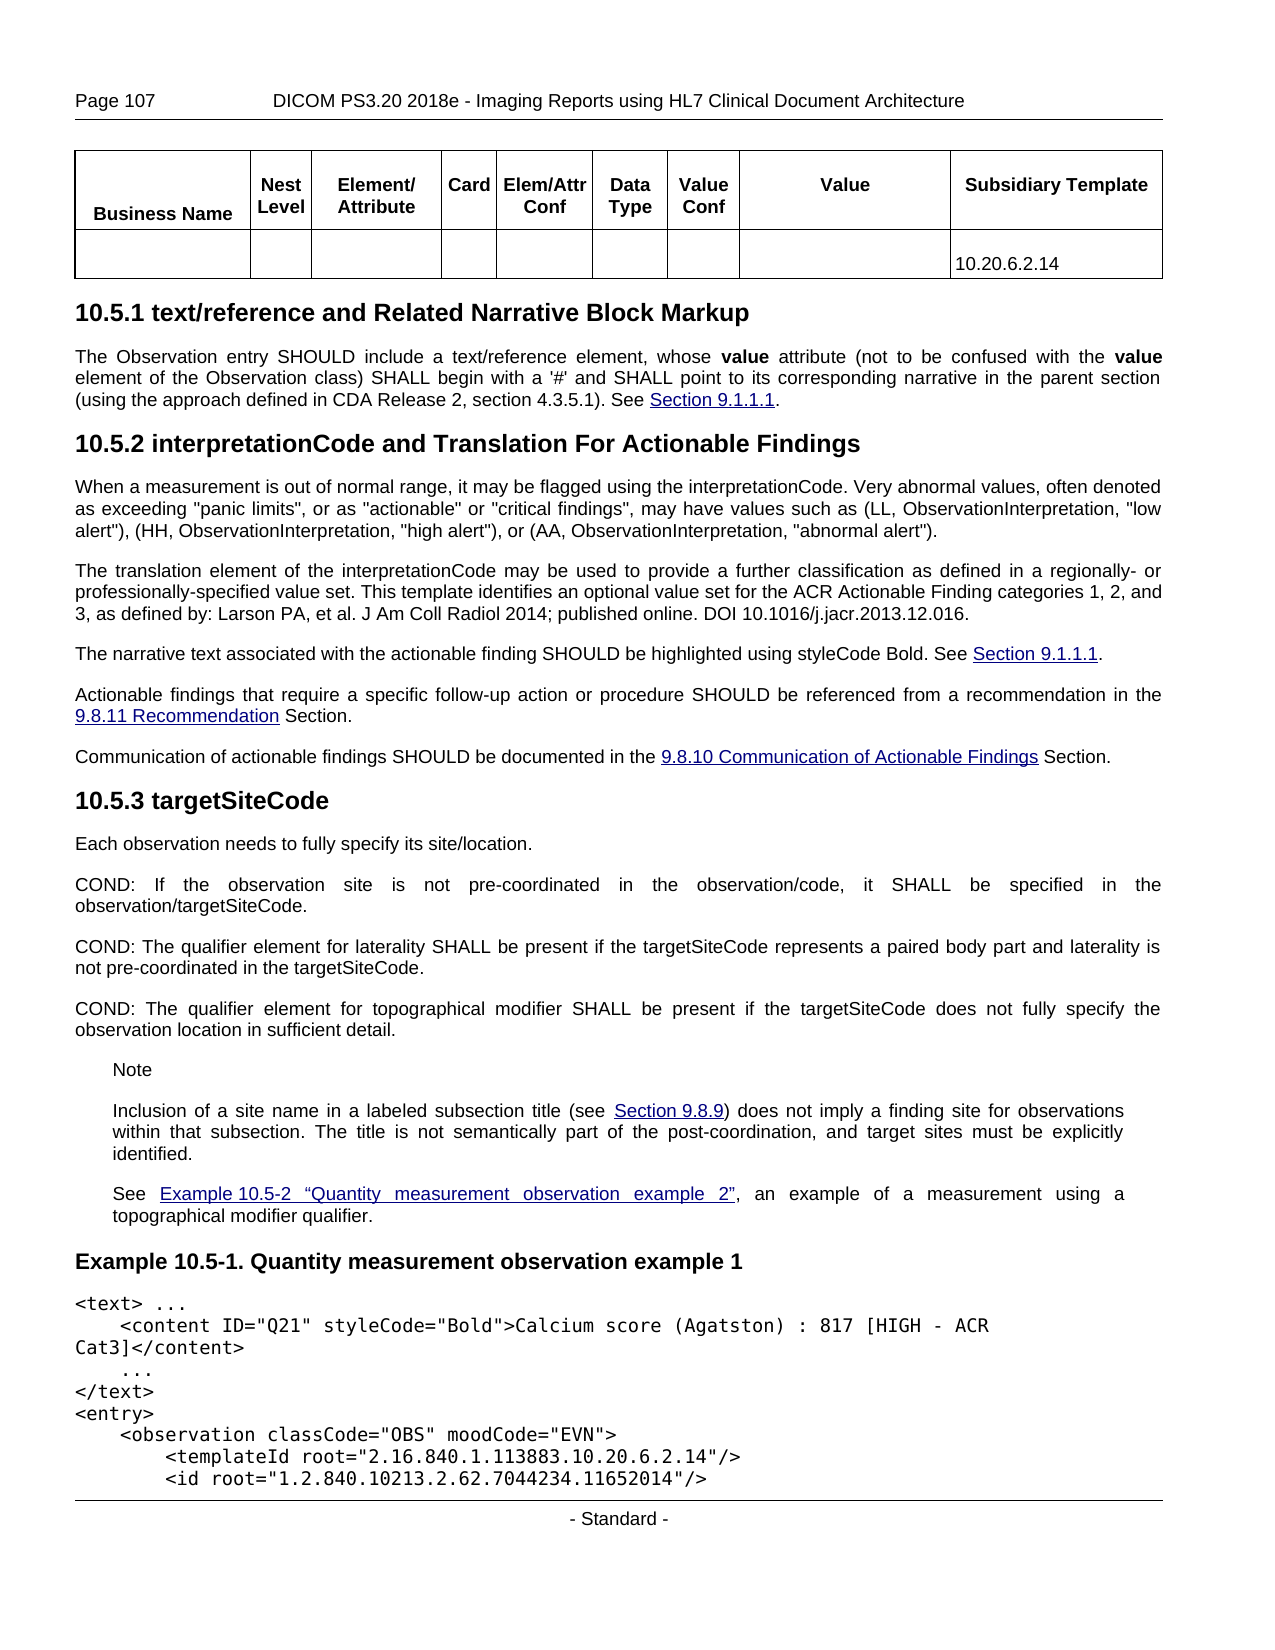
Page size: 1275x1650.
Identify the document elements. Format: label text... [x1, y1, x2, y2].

table_header Card [442, 151, 496, 228]
text Communication of actionable findings SHOULD be documented in the 9.8.10 Communication of Actionable Findings Section. [75, 745, 1162, 767]
text COND: The qualifier element for topographical modifier SHALL be present if the targetSiteCode does not fully specify the observation location in sufficient detail. [75, 997, 1162, 1040]
table_cell [442, 230, 496, 278]
table_header Value [740, 151, 950, 228]
text See Example 10.5-2 “Quantity measurement observation example 2”, an example of a measurement using a topographical modifier qualifier. [112, 1183, 1125, 1226]
text Actionable findings that require a specific follow-up action or procedure SHOULD be referenced from a recommendation in the 9.8.11 Recommendation Section. [75, 683, 1162, 727]
table_cell 10.20.6.2.14 [951, 230, 1162, 278]
table_cell [251, 230, 311, 278]
text Inclusion of a site name in a labeled subsection title (see Section 9.8.9) does not imply a finding site for observations within that subsection. The title is not semantically part of the post-coordination, and target sites must be explicitly identified. [112, 1099, 1125, 1164]
table_header Data Type [593, 151, 667, 228]
table_header Element/​Attribute [312, 151, 441, 228]
text COND: The qualifier element for laterality SHALL be present if the targetSiteCode represents a paired body part and laterality is not pre-coordinated in the targetSiteCode. [75, 935, 1162, 978]
table_cell [668, 230, 739, 278]
table_header Business Name [76, 151, 250, 228]
text 10.5.3 targetSiteCode [75, 786, 1162, 814]
text Note [112, 1059, 1125, 1081]
table_header Subsidiary Template [951, 151, 1162, 228]
text 10.5.2 interpretationCode and Translation For Actionable Findings [75, 429, 1162, 458]
text Each observation needs to fully specify its site/location. [75, 833, 1162, 855]
table_header Elem/Attr Conf [497, 151, 592, 228]
table_cell [593, 230, 667, 278]
table_header Nest Level [251, 151, 311, 228]
text When a measurement is out of normal range, it may be flagged using the interpretationCode. Very abnormal values, often denoted as exceeding "panic limits", or as "actionable" or "critical findings", may have values such as (LL, ObservationInterpretation, "low alert"), (HH, ObservationInterpretation, "high alert"), or (AA, ObservationInterpretation, "abnormal alert"). [75, 476, 1162, 541]
table_cell [497, 230, 592, 278]
table_cell [76, 230, 250, 278]
table_cell [312, 230, 441, 278]
text The Observation entry SHOULD include a text/reference element, whose value attribute (not to be confused with the value element of the Observation class) SHALL begin with a '#' and SHALL point to its corresponding narrative in the parent section (using the approach defined in CDA Release 2, section 4.3.5.1). See Section 9.1.1.1. [75, 345, 1162, 410]
text <text> ... <content ID="Q21" styleCode="Bold">Calcium score (Agatston) : 817 [HIGH - ACR Cat3]</content> ... </text> <entry> <observation classCode="OBS" moodCode="EVN"> <templateId root="2.16.840.1.113883.10.20.6.2.14"/> <id root="1.2.840.10213.2.62.7044234.11652014"/> [75, 1293, 1162, 1490]
text Example 10.5-1. Quantity measurement observation example 1 [75, 1248, 1162, 1274]
table_cell [740, 230, 950, 278]
text The translation element of the interpretationCode may be used to provide a further classification as defined in a regionally- or professionally-specified value set. This template identifies an optional value set for the ACR Actionable Finding categories 1, 2, and 3, as defined by: Larson PA, et al. J Am Coll Radiol 2014; published online. DOI 10.1016/j.jacr.2013.12.016. [75, 560, 1162, 624]
text 10.5.1 text/reference and Related Narrative Block Markup [75, 298, 1162, 327]
text COND: If the observation site is not pre-coordinated in the observation/code, it SHALL be specified in the observation/targetSiteCode. [75, 873, 1162, 917]
table_header Value Conf [668, 151, 739, 228]
text The narrative text associated with the actionable finding SHOULD be highlighted using styleCode Bold. See Section 9.1.1.1. [75, 643, 1162, 665]
